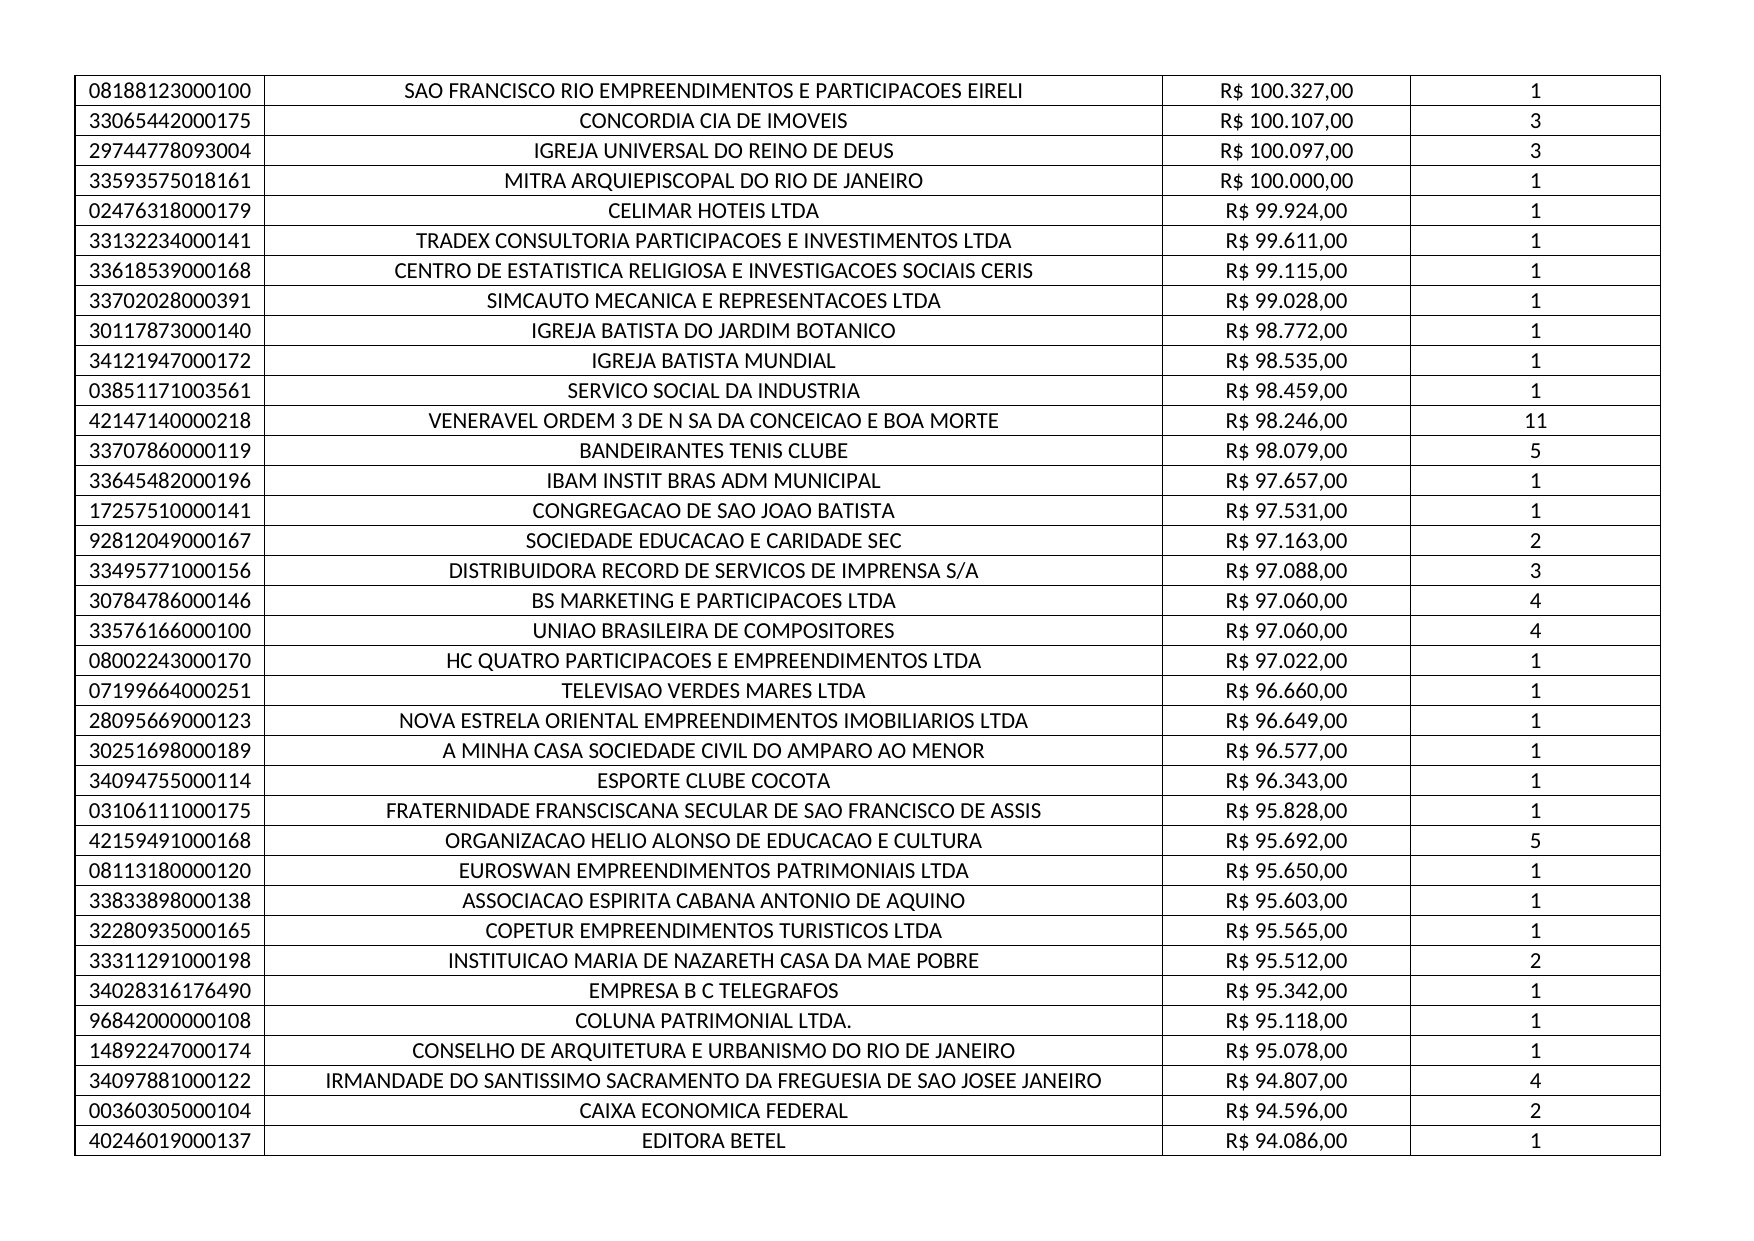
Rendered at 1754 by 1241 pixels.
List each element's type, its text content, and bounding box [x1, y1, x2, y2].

table_cell 1 [1411, 196, 1660, 225]
table_cell 33593575018161 [76, 166, 264, 195]
table_cell CAIXA ECONOMICA FEDERAL [265, 1096, 1162, 1125]
table_cell R$ 95.565,00 [1163, 916, 1410, 945]
table_cell R$ 94.807,00 [1163, 1066, 1410, 1095]
table_cell SOCIEDADE EDUCACAO E CARIDADE SEC [265, 526, 1162, 555]
table_cell R$ 97.163,00 [1163, 526, 1410, 555]
table_cell A MINHA CASA SOCIEDADE CIVIL DO AMPARO AO MENOR [265, 736, 1162, 765]
table_cell 11 [1411, 406, 1660, 435]
table_cell 1 [1411, 1036, 1660, 1065]
table_cell VENERAVEL ORDEM 3 DE N SA DA CONCEICAO E BOA MORTE [265, 406, 1162, 435]
table_cell R$ 99.924,00 [1163, 196, 1410, 225]
table_cell 1 [1411, 346, 1660, 375]
table_cell IGREJA UNIVERSAL DO REINO DE DEUS [265, 136, 1162, 165]
table_cell 1 [1411, 496, 1660, 525]
table_cell 34121947000172 [76, 346, 264, 375]
table_cell 1 [1411, 316, 1660, 345]
table_cell SERVICO SOCIAL DA INDUSTRIA [265, 376, 1162, 405]
table_cell 42159491000168 [76, 826, 264, 855]
table_cell 17257510000141 [76, 496, 264, 525]
table_cell 1 [1411, 676, 1660, 705]
table_cell NOVA ESTRELA ORIENTAL EMPREENDIMENTOS IMOBILIARIOS LTDA [265, 706, 1162, 735]
table_cell 33618539000168 [76, 256, 264, 285]
table_cell R$ 97.088,00 [1163, 556, 1410, 585]
table_cell DISTRIBUIDORA RECORD DE SERVICOS DE IMPRENSA S/A [265, 556, 1162, 585]
table_cell 1 [1411, 976, 1660, 1005]
table_cell R$ 100.107,00 [1163, 106, 1410, 135]
table_cell R$ 95.603,00 [1163, 886, 1410, 915]
table_cell R$ 100.327,00 [1163, 76, 1410, 105]
table_cell 1 [1411, 736, 1660, 765]
table_cell COLUNA PATRIMONIAL LTDA. [265, 1006, 1162, 1035]
table_cell R$ 97.060,00 [1163, 586, 1410, 615]
table_cell 34097881000122 [76, 1066, 264, 1095]
table_cell 33707860000119 [76, 436, 264, 465]
table_cell 2 [1411, 946, 1660, 975]
table_cell IGREJA BATISTA DO JARDIM BOTANICO [265, 316, 1162, 345]
table_cell 33645482000196 [76, 466, 264, 495]
table_cell CONGREGACAO DE SAO JOAO BATISTA [265, 496, 1162, 525]
table_cell 02476318000179 [76, 196, 264, 225]
table_cell R$ 99.115,00 [1163, 256, 1410, 285]
table_cell R$ 98.535,00 [1163, 346, 1410, 375]
table_cell CENTRO DE ESTATISTICA RELIGIOSA E INVESTIGACOES SOCIAIS CERIS [265, 256, 1162, 285]
table_cell 33576166000100 [76, 616, 264, 645]
table_cell 1 [1411, 166, 1660, 195]
table_cell FRATERNIDADE FRANSCISCANA SECULAR DE SAO FRANCISCO DE ASSIS [265, 796, 1162, 825]
table_cell SAO FRANCISCO RIO EMPREENDIMENTOS E PARTICIPACOES EIRELI [265, 76, 1162, 105]
table_cell R$ 95.828,00 [1163, 796, 1410, 825]
table_cell 07199664000251 [76, 676, 264, 705]
table_cell 1 [1411, 256, 1660, 285]
table_cell R$ 96.577,00 [1163, 736, 1410, 765]
table_cell 00360305000104 [76, 1096, 264, 1125]
table_cell 33833898000138 [76, 886, 264, 915]
table_cell MITRA ARQUIEPISCOPAL DO RIO DE JANEIRO [265, 166, 1162, 195]
table_cell 1 [1411, 706, 1660, 735]
table_cell R$ 95.078,00 [1163, 1036, 1410, 1065]
table_cell 03851171003561 [76, 376, 264, 405]
table_cell 30784786000146 [76, 586, 264, 615]
table_cell R$ 97.060,00 [1163, 616, 1410, 645]
table_cell R$ 100.097,00 [1163, 136, 1410, 165]
table_cell R$ 94.086,00 [1163, 1126, 1410, 1155]
table_cell 96842000000108 [76, 1006, 264, 1035]
table_cell 2 [1411, 526, 1660, 555]
table_cell 1 [1411, 466, 1660, 495]
table_cell 4 [1411, 1066, 1660, 1095]
table_cell SIMCAUTO MECANICA E REPRESENTACOES LTDA [265, 286, 1162, 315]
table_cell 3 [1411, 136, 1660, 165]
table_cell R$ 98.459,00 [1163, 376, 1410, 405]
table_cell 2 [1411, 1096, 1660, 1125]
table_cell CELIMAR HOTEIS LTDA [265, 196, 1162, 225]
table_cell R$ 96.343,00 [1163, 766, 1410, 795]
table_cell 3 [1411, 106, 1660, 135]
table_cell 32280935000165 [76, 916, 264, 945]
table_cell 34094755000114 [76, 766, 264, 795]
table_cell 28095669000123 [76, 706, 264, 735]
table_cell 1 [1411, 286, 1660, 315]
table_cell R$ 98.772,00 [1163, 316, 1410, 345]
table_cell IGREJA BATISTA MUNDIAL [265, 346, 1162, 375]
table_cell HC QUATRO PARTICIPACOES E EMPREENDIMENTOS LTDA [265, 646, 1162, 675]
table_cell 92812049000167 [76, 526, 264, 555]
table_cell 1 [1411, 766, 1660, 795]
table_cell UNIAO BRASILEIRA DE COMPOSITORES [265, 616, 1162, 645]
table_cell 33132234000141 [76, 226, 264, 255]
table_cell R$ 97.657,00 [1163, 466, 1410, 495]
table_cell 1 [1411, 226, 1660, 255]
table_cell 33495771000156 [76, 556, 264, 585]
table_cell 33065442000175 [76, 106, 264, 135]
table_cell 30117873000140 [76, 316, 264, 345]
table_cell R$ 95.692,00 [1163, 826, 1410, 855]
table_cell INSTITUICAO MARIA DE NAZARETH CASA DA MAE POBRE [265, 946, 1162, 975]
table_cell R$ 95.118,00 [1163, 1006, 1410, 1035]
table_cell CONCORDIA CIA DE IMOVEIS [265, 106, 1162, 135]
table_cell EUROSWAN EMPREENDIMENTOS PATRIMONIAIS LTDA [265, 856, 1162, 885]
table_cell CONSELHO DE ARQUITETURA E URBANISMO DO RIO DE JANEIRO [265, 1036, 1162, 1065]
table_cell 1 [1411, 376, 1660, 405]
table_cell R$ 96.649,00 [1163, 706, 1410, 735]
table_cell 1 [1411, 76, 1660, 105]
table_cell R$ 94.596,00 [1163, 1096, 1410, 1125]
table_cell 03106111000175 [76, 796, 264, 825]
table_cell 08188123000100 [76, 76, 264, 105]
table_cell 33702028000391 [76, 286, 264, 315]
table_cell 1 [1411, 1006, 1660, 1035]
table_cell ORGANIZACAO HELIO ALONSO DE EDUCACAO E CULTURA [265, 826, 1162, 855]
table_cell ESPORTE CLUBE COCOTA [265, 766, 1162, 795]
table_cell IRMANDADE DO SANTISSIMO SACRAMENTO DA FREGUESIA DE SAO JOSEE JANEIRO [265, 1066, 1162, 1095]
table_cell IBAM INSTIT BRAS ADM MUNICIPAL [265, 466, 1162, 495]
table_cell 08113180000120 [76, 856, 264, 885]
table_cell 08002243000170 [76, 646, 264, 675]
table_cell EMPRESA B C TELEGRAFOS [265, 976, 1162, 1005]
table_cell R$ 95.512,00 [1163, 946, 1410, 975]
table_cell 1 [1411, 646, 1660, 675]
table_cell R$ 97.531,00 [1163, 496, 1410, 525]
table_cell 4 [1411, 586, 1660, 615]
table_cell 1 [1411, 856, 1660, 885]
table_cell 33311291000198 [76, 946, 264, 975]
table_cell 5 [1411, 826, 1660, 855]
table_cell R$ 98.079,00 [1163, 436, 1410, 465]
table_cell 3 [1411, 556, 1660, 585]
table_cell R$ 100.000,00 [1163, 166, 1410, 195]
table_cell BANDEIRANTES TENIS CLUBE [265, 436, 1162, 465]
table_cell 1 [1411, 796, 1660, 825]
table_cell 4 [1411, 616, 1660, 645]
table_cell EDITORA BETEL [265, 1126, 1162, 1155]
table_cell 1 [1411, 886, 1660, 915]
table_cell BS MARKETING E PARTICIPACOES LTDA [265, 586, 1162, 615]
table_cell R$ 97.022,00 [1163, 646, 1410, 675]
table_cell 29744778093004 [76, 136, 264, 165]
table_cell COPETUR EMPREENDIMENTOS TURISTICOS LTDA [265, 916, 1162, 945]
table_cell 1 [1411, 916, 1660, 945]
table_cell 14892247000174 [76, 1036, 264, 1065]
table_cell 5 [1411, 436, 1660, 465]
table_cell R$ 96.660,00 [1163, 676, 1410, 705]
table_cell 40246019000137 [76, 1126, 264, 1155]
table_cell R$ 95.650,00 [1163, 856, 1410, 885]
table_cell 34028316176490 [76, 976, 264, 1005]
table_cell TELEVISAO VERDES MARES LTDA [265, 676, 1162, 705]
table_cell R$ 99.611,00 [1163, 226, 1410, 255]
table_cell 30251698000189 [76, 736, 264, 765]
table_cell 1 [1411, 1126, 1660, 1155]
table_cell ASSOCIACAO ESPIRITA CABANA ANTONIO DE AQUINO [265, 886, 1162, 915]
table_cell R$ 99.028,00 [1163, 286, 1410, 315]
table_cell R$ 95.342,00 [1163, 976, 1410, 1005]
table_cell TRADEX CONSULTORIA PARTICIPACOES E INVESTIMENTOS LTDA [265, 226, 1162, 255]
table_cell R$ 98.246,00 [1163, 406, 1410, 435]
table_cell 42147140000218 [76, 406, 264, 435]
